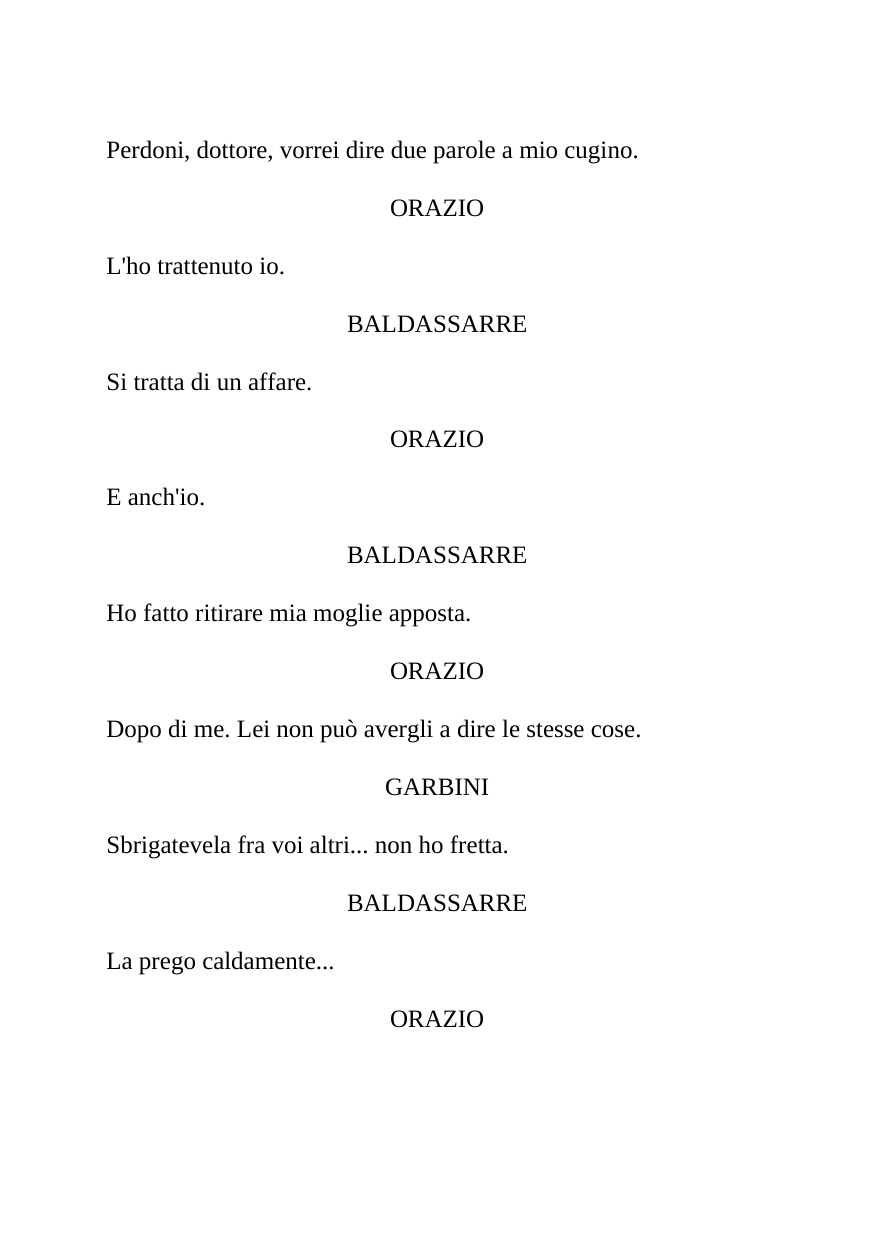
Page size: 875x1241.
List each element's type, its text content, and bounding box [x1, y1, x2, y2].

text ORAZIO [106, 424, 768, 453]
text La prego caldamente... [106, 946, 768, 974]
text ORAZIO [106, 1004, 768, 1032]
text GARBINI [106, 772, 768, 801]
text BALDASSARRE [106, 540, 768, 569]
text L'ho trattenuto io. [106, 251, 768, 279]
text ORAZIO [106, 193, 768, 222]
text E anch'io. [106, 482, 768, 511]
text Sbrigatevela fra voi altri... non ho fretta. [106, 830, 768, 859]
text Si tratta di un affare. [106, 367, 768, 395]
text BALDASSARRE [106, 888, 768, 917]
text Ho fatto ritirare mia moglie apposta. [106, 598, 768, 627]
text BALDASSARRE [106, 309, 768, 337]
text ORAZIO [106, 656, 768, 685]
text Dopo di me. Lei non può avergli a dire le stesse cose. [106, 714, 768, 743]
text Perdoni, dottore, vorrei dire due parole a mio cugino. [106, 135, 768, 164]
